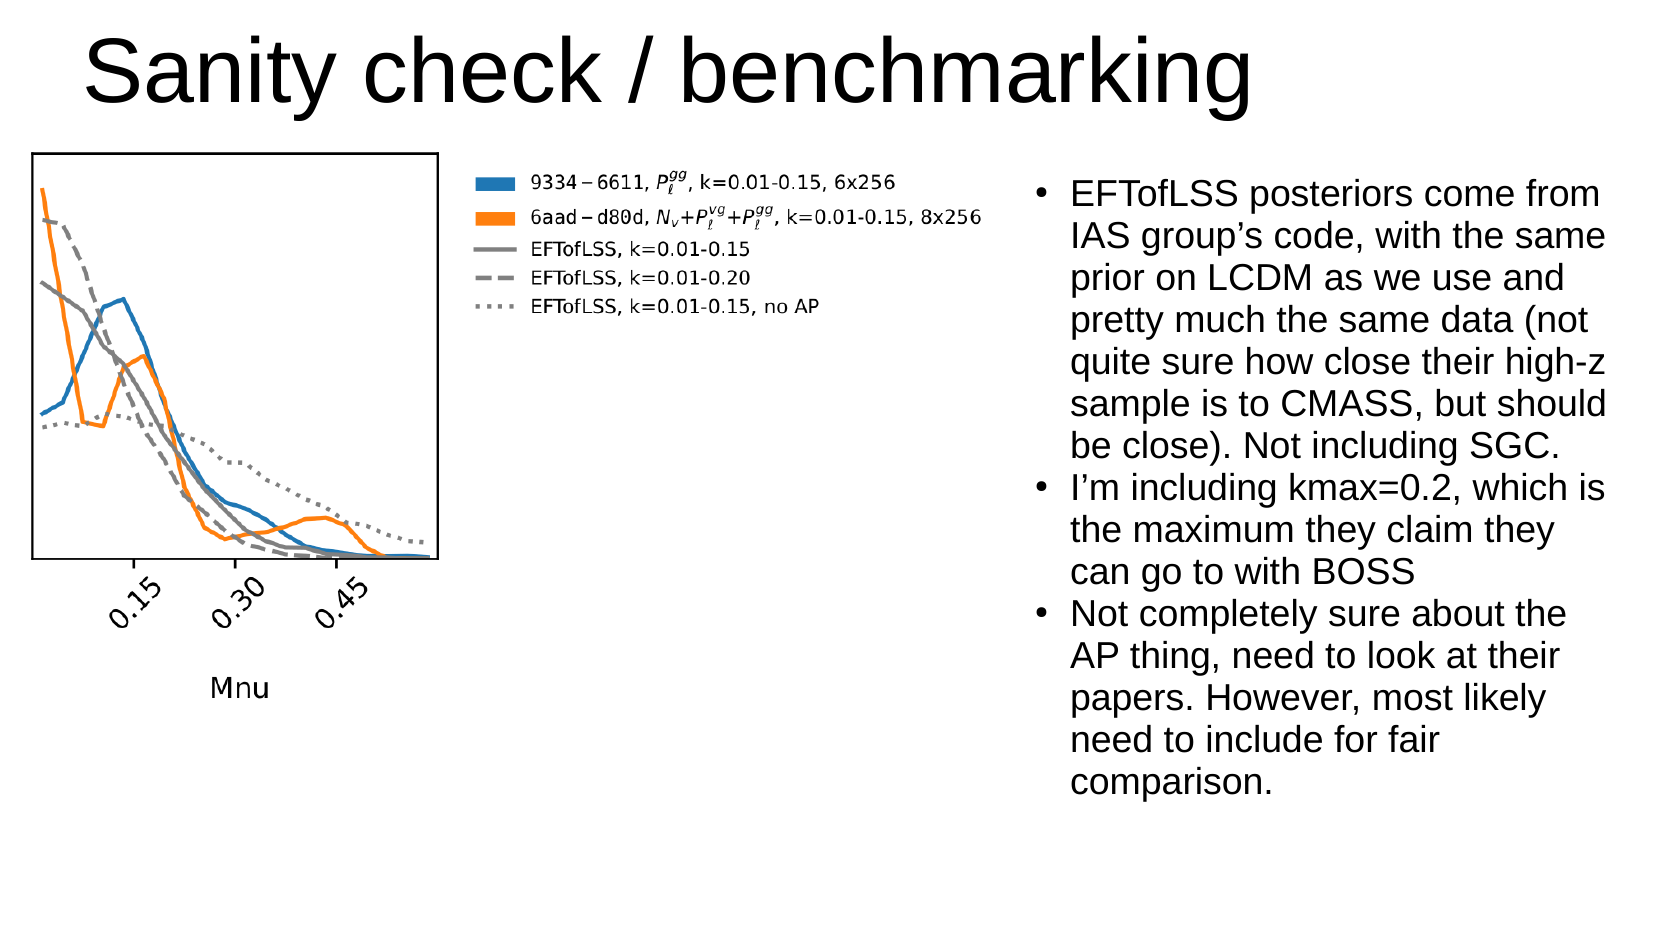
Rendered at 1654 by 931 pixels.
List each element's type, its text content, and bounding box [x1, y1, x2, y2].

text_box EFTofLSS posteriors come from IAS group’s code, with the same prior on LCDM as we use and pretty much the same data (not quite sure how close their high-z sample is to CMASS, but should be close). Not including SGC. I’m including kmax=0.2, which is the maximum they claim they can go to with BOSS Not completely sure about the AP thing, need to look at their papers. However, most likely need to include for fair comparison. [1020, 165, 1636, 810]
title Sanity check / benchmarking [82, 19, 1571, 123]
picture [24, 146, 988, 706]
